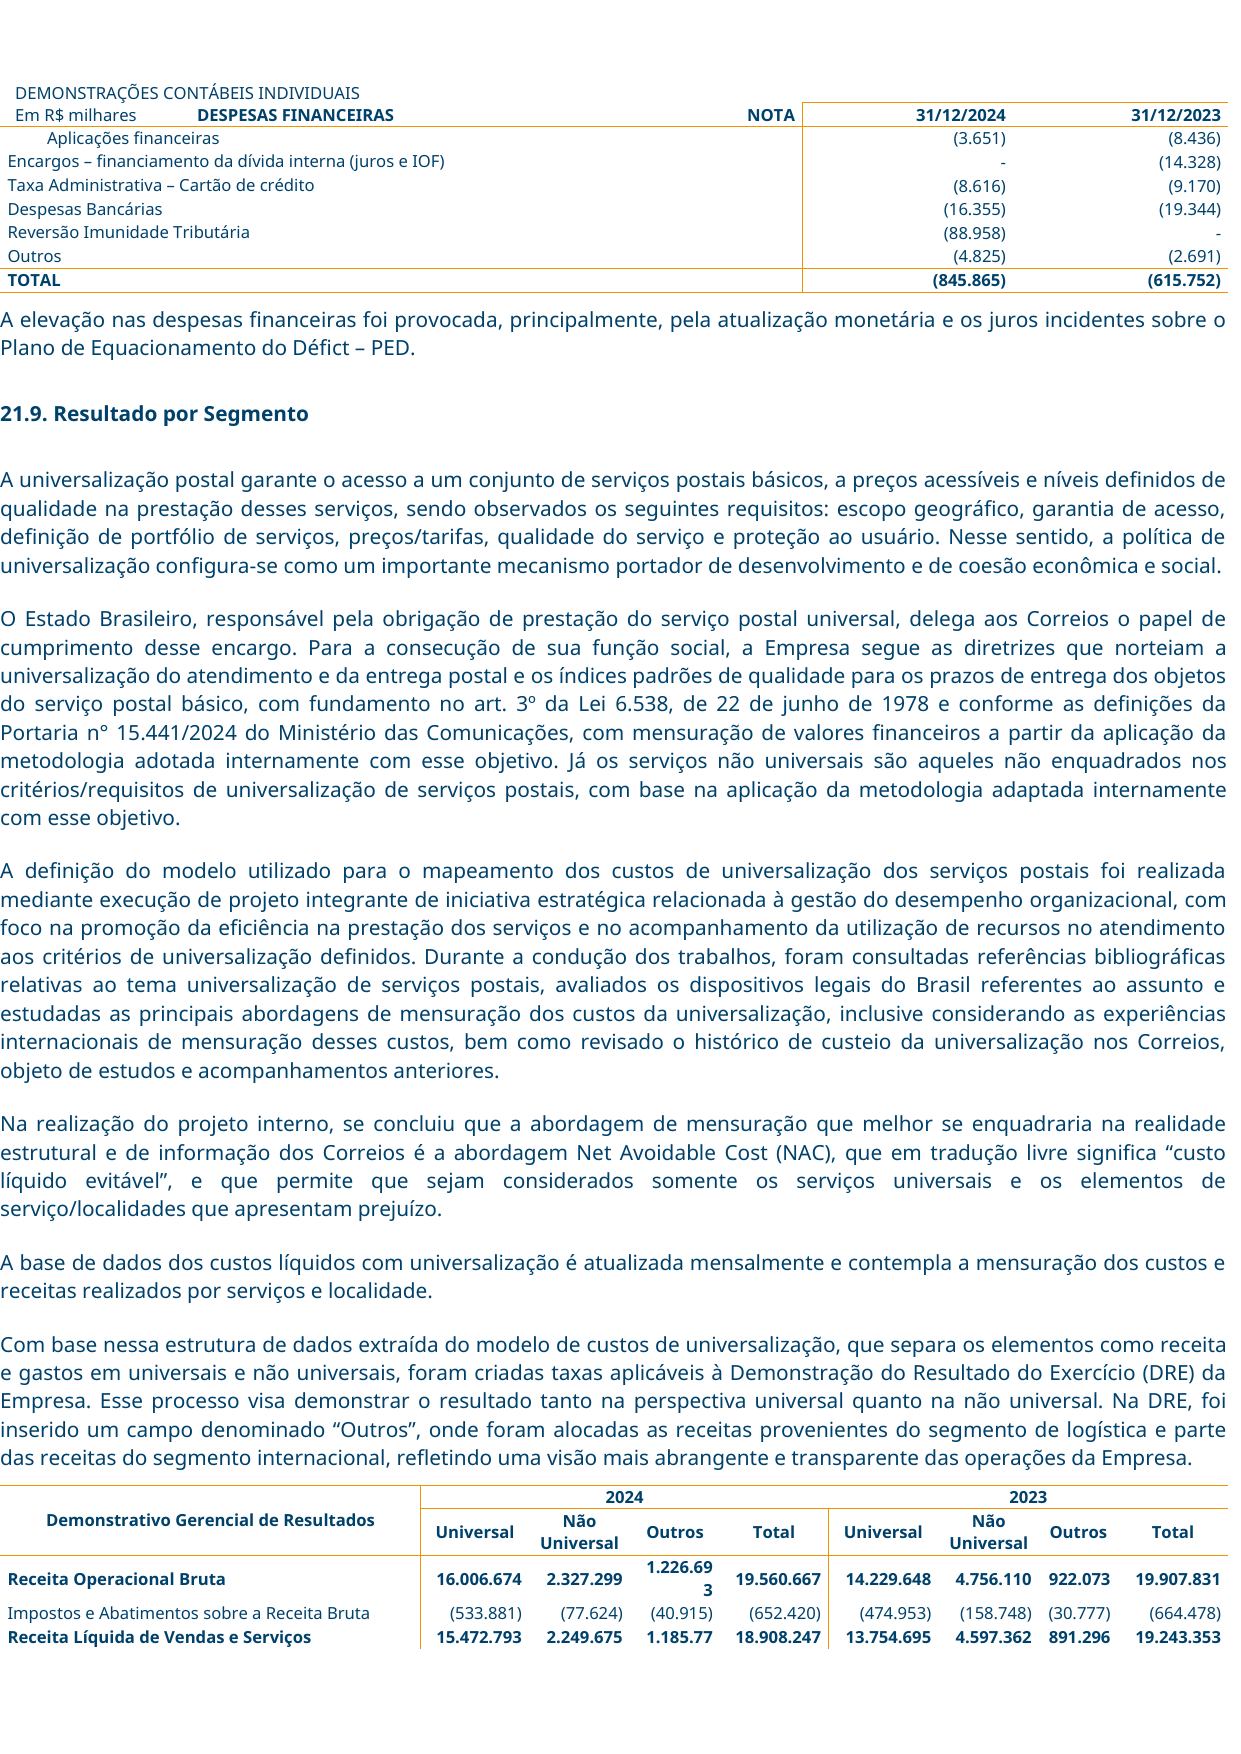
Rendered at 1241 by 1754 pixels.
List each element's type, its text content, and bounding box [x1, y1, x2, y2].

table_cell [591, 173, 802, 197]
table_cell 14.229.648 [829, 1556, 938, 1601]
table_cell 4.756.110 [938, 1556, 1039, 1601]
table_cell (8.616) [803, 173, 1013, 197]
table_cell 2.327.299 [529, 1556, 630, 1601]
table_cell (40.915) [630, 1601, 720, 1625]
text A universalização postal garante o acesso a um conjunto de serviços postais básicos, a preços acessíveis e níveis definidos de qualidade na prestação desses serviços, sendo observados os seguintes requisitos: escopo geográfico, garantia de acesso, definição de portfólio de serviços, preços/tarifas, qualidade do serviço e proteção ao usuário. Nesse sentido, a política de universalização configura-se como um importante mecanismo portador de desenvolvimento e de coesão econômica e social. [0, 465, 1228, 579]
table_cell (615.752) [1013, 269, 1228, 292]
table_cell Impostos e Abatimentos sobre a Receita Bruta [0, 1601, 420, 1625]
table_cell - [803, 150, 1013, 173]
table_cell Não Universal [938, 1509, 1039, 1555]
table_cell [591, 133, 802, 149]
table_cell 18.908.247 [720, 1625, 828, 1648]
table_cell (30.777) [1039, 1601, 1118, 1625]
table_header Demonstrativo Gerencial de Resultados [0, 1486, 420, 1555]
table_cell Reversão Imunidade Tributária [0, 221, 591, 244]
table_cell 19.560.667 [720, 1556, 828, 1601]
table_cell Aplicações financeiras [0, 133, 591, 149]
table_cell Outros [0, 244, 591, 268]
list Resultado por Segmento [0, 399, 1228, 428]
table_cell 2.249.675 [529, 1625, 630, 1648]
table_cell 4.597.362 [938, 1625, 1039, 1648]
text O Estado Brasileiro, responsável pela obrigação de prestação do serviço postal universal, delega aos Correios o papel de cumprimento desse encargo. Para a consecução de sua função social, a Empresa segue as diretrizes que norteiam a universalização do atendimento e da entrega postal e os índices padrões de qualidade para os prazos de entrega dos objetos do serviço postal básico, com fundamento no art. 3º da Lei 6.538, de 22 de junho de 1978 e conforme as definições da Portaria n° 15.441/2024 do Ministério das Comunicações, com mensuração de valores financeiros a partir da aplicação da metodologia adotada internamente com esse objetivo. Já os serviços não universais são aqueles não enquadrados nos critérios/requisitos de universalização de serviços postais, com base na aplicação da metodologia adaptada internamente com esse objetivo. [0, 604, 1228, 832]
table_cell [591, 197, 802, 221]
table_cell 15.472.793 [421, 1625, 529, 1648]
table_cell 1.185.77 [630, 1625, 720, 1648]
table_cell (158.748) [938, 1601, 1039, 1625]
table_cell [591, 150, 802, 173]
table_cell (16.355) [803, 197, 1013, 221]
text Na realização do projeto interno, se concluiu que a abordagem de mensuração que melhor se enquadraria na realidade estrutural e de informação dos Correios é a abordagem Net Avoidable Cost (NAC), que em tradução livre significa “custo líquido evitável”, e que permite que sejam considerados somente os serviços universais e os elementos de serviço/localidades que apresentam prejuízo. [0, 1109, 1228, 1223]
table_cell 19.907.831 [1118, 1556, 1228, 1601]
table_cell 19.243.353 [1118, 1625, 1228, 1648]
table_cell (19.344) [1013, 197, 1228, 221]
table_cell (664.478) [1118, 1601, 1228, 1625]
text A elevação nas despesas financeiras foi provocada, principalmente, pela atualização monetária e os juros incidentes sobre o Plano de Equacionamento do Défict – PED. [0, 305, 1228, 362]
table_cell (14.328) [1013, 150, 1228, 173]
table_header 31/12/2023 [1092, 103, 1228, 126]
table_cell [591, 269, 802, 292]
table_cell 1.226.693 [630, 1556, 720, 1601]
table_cell (533.881) [421, 1601, 529, 1625]
table_cell Total [720, 1509, 828, 1555]
table_header 2023 [828, 1486, 1228, 1508]
text A base de dados dos custos líquidos com universalização é atualizada mensalmente e contempla a mensuração dos custos e receitas realizados por serviços e localidade. [0, 1248, 1228, 1305]
table_cell Não Universal [529, 1509, 630, 1555]
table_cell 891.296 [1039, 1625, 1118, 1648]
table_cell [591, 244, 802, 268]
table_cell (8.436) [1013, 127, 1228, 149]
table_cell - [1013, 221, 1228, 244]
text A definição do modelo utilizado para o mapeamento dos custos de universalização dos serviços postais foi realizada mediante execução de projeto integrante de iniciativa estratégica relacionada à gestão do desempenho organizacional, com foco na promoção da eficiência na prestação dos serviços e no acompanhamento da utilização de recursos no atendimento aos critérios de universalização definidos. Durante a condução dos trabalhos, foram consultadas referências bibliográficas relativas ao tema universalização de serviços postais, avaliados os dispositivos legais do Brasil referentes ao assunto e estudadas as principais abordagens de mensuração dos custos da universalização, inclusive considerando as experiências internacionais de mensuração desses custos, bem como revisado o histórico de custeio da universalização nos Correios, objeto de estudos e acompanhamentos anteriores. [0, 857, 1228, 1084]
table_cell (474.953) [829, 1601, 938, 1625]
table_cell Outros [1039, 1509, 1118, 1555]
table_cell (88.958) [803, 221, 1013, 244]
table_cell TOTAL [0, 269, 591, 292]
table_cell 922.073 [1039, 1556, 1118, 1601]
table_cell Despesas Bancárias [0, 197, 591, 221]
table_cell Receita Líquida de Vendas e Serviços [0, 1625, 420, 1648]
table_cell Total [1118, 1509, 1228, 1555]
table_cell Encargos – financiamento da dívida interna (juros e IOF) [0, 150, 591, 173]
table_cell 13.754.695 [829, 1625, 938, 1648]
table_cell (77.624) [529, 1601, 630, 1625]
table_cell 16.006.674 [421, 1556, 529, 1601]
table_cell (4.825) [803, 244, 1013, 268]
table_header 2024 [421, 1486, 828, 1508]
table_cell [591, 221, 802, 244]
table_cell Outros [630, 1509, 720, 1555]
table_cell Universal [421, 1509, 529, 1555]
text Com base nessa estrutura de dados extraída do modelo de custos de universalização, que separa os elementos como receita e gastos em universais e não universais, foram criadas taxas aplicáveis à Demonstração do Resultado do Exercício (DRE) da Empresa. Esse processo visa demonstrar o resultado tanto na perspectiva universal quanto na não universal. Na DRE, foi inserido um campo denominado “Outros”, onde foram alocadas as receitas provenientes do segmento de logística e parte das receitas do segmento internacional, refletindo uma visão mais abrangente e transparente das operações da Empresa. [0, 1330, 1228, 1472]
table_cell Taxa Administrativa – Cartão de crédito [0, 173, 591, 197]
table_cell (2.691) [1013, 244, 1228, 268]
table_cell Universal [829, 1509, 938, 1555]
table_cell (845.865) [803, 269, 1013, 292]
table_cell (9.170) [1013, 173, 1228, 197]
table_cell (652.420) [720, 1601, 828, 1625]
table_cell (3.651) [803, 133, 1013, 149]
table_cell Receita Operacional Bruta [0, 1556, 420, 1601]
